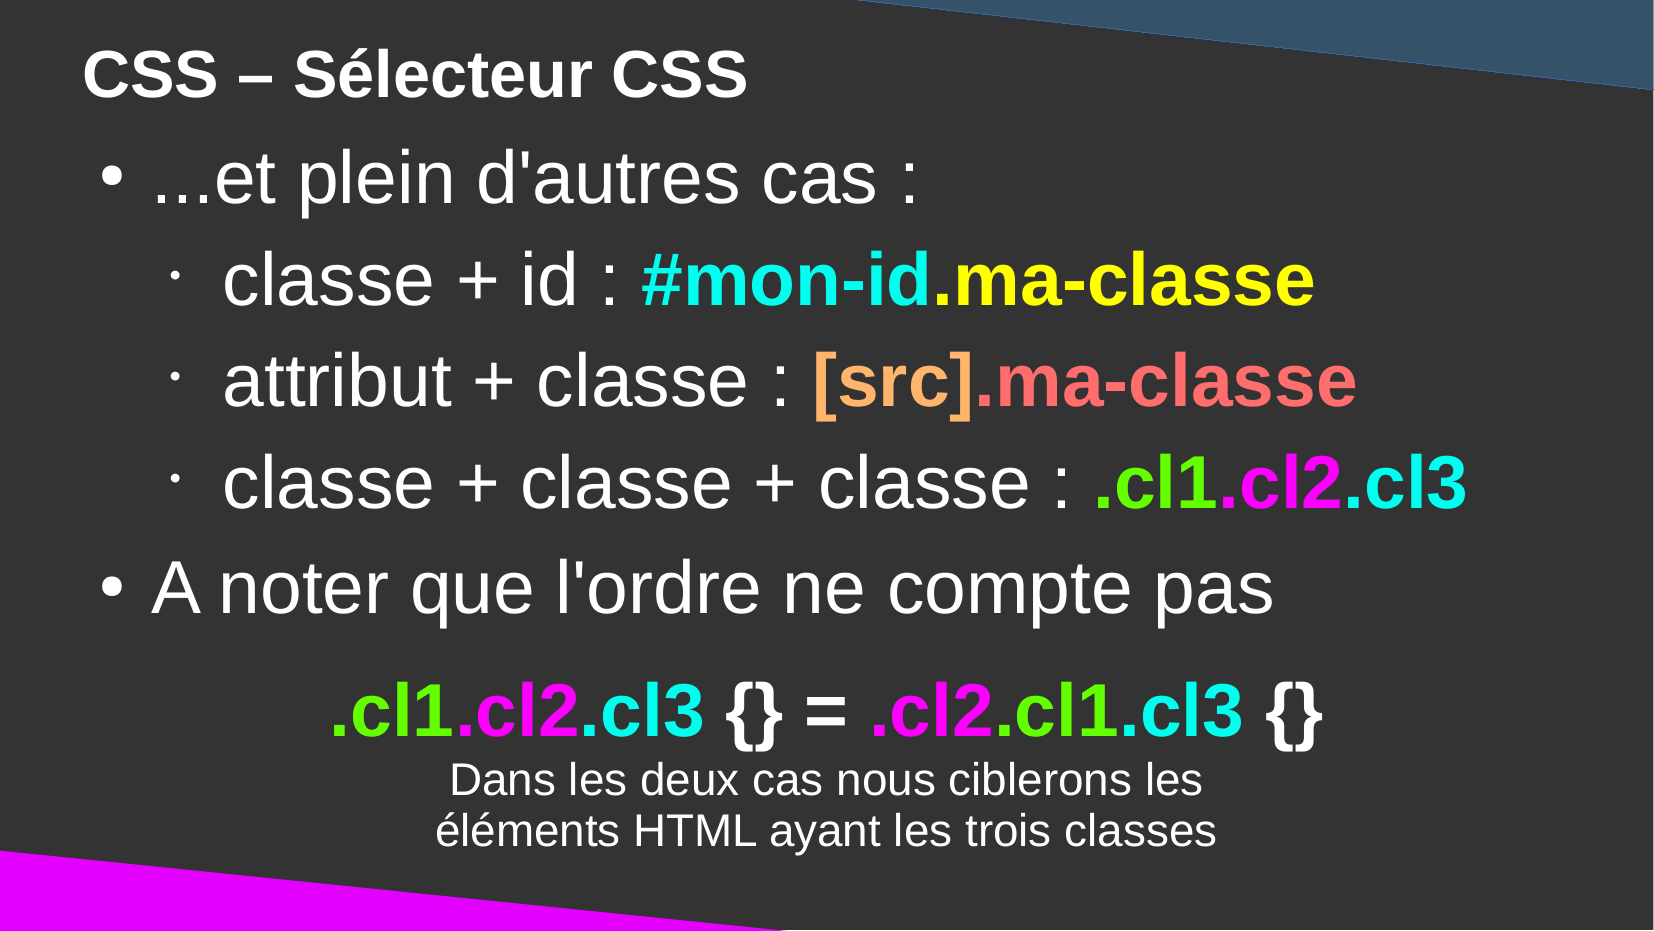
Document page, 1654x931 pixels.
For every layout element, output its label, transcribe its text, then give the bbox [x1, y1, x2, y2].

text_box .cl1.cl2.cl3 {} = .cl2.cl1.cl3 {} [312, 661, 1341, 761]
title Dans les deux cas nous ciblerons les éléments HTML ayant les trois classes [431, 753, 1223, 857]
title CSS – Sélecteur CSS [82, 37, 1571, 114]
text_box [858, 0, 1654, 90]
list ...et plein d'autres cas : classe + id : #mon-id.ma-classe attribut + classe : [src].ma-classe classe + classe + classe : .cl1.cl2.cl3 A noter que l'ordre ne compte pas [80, 135, 1605, 638]
text_box [0, 850, 788, 931]
